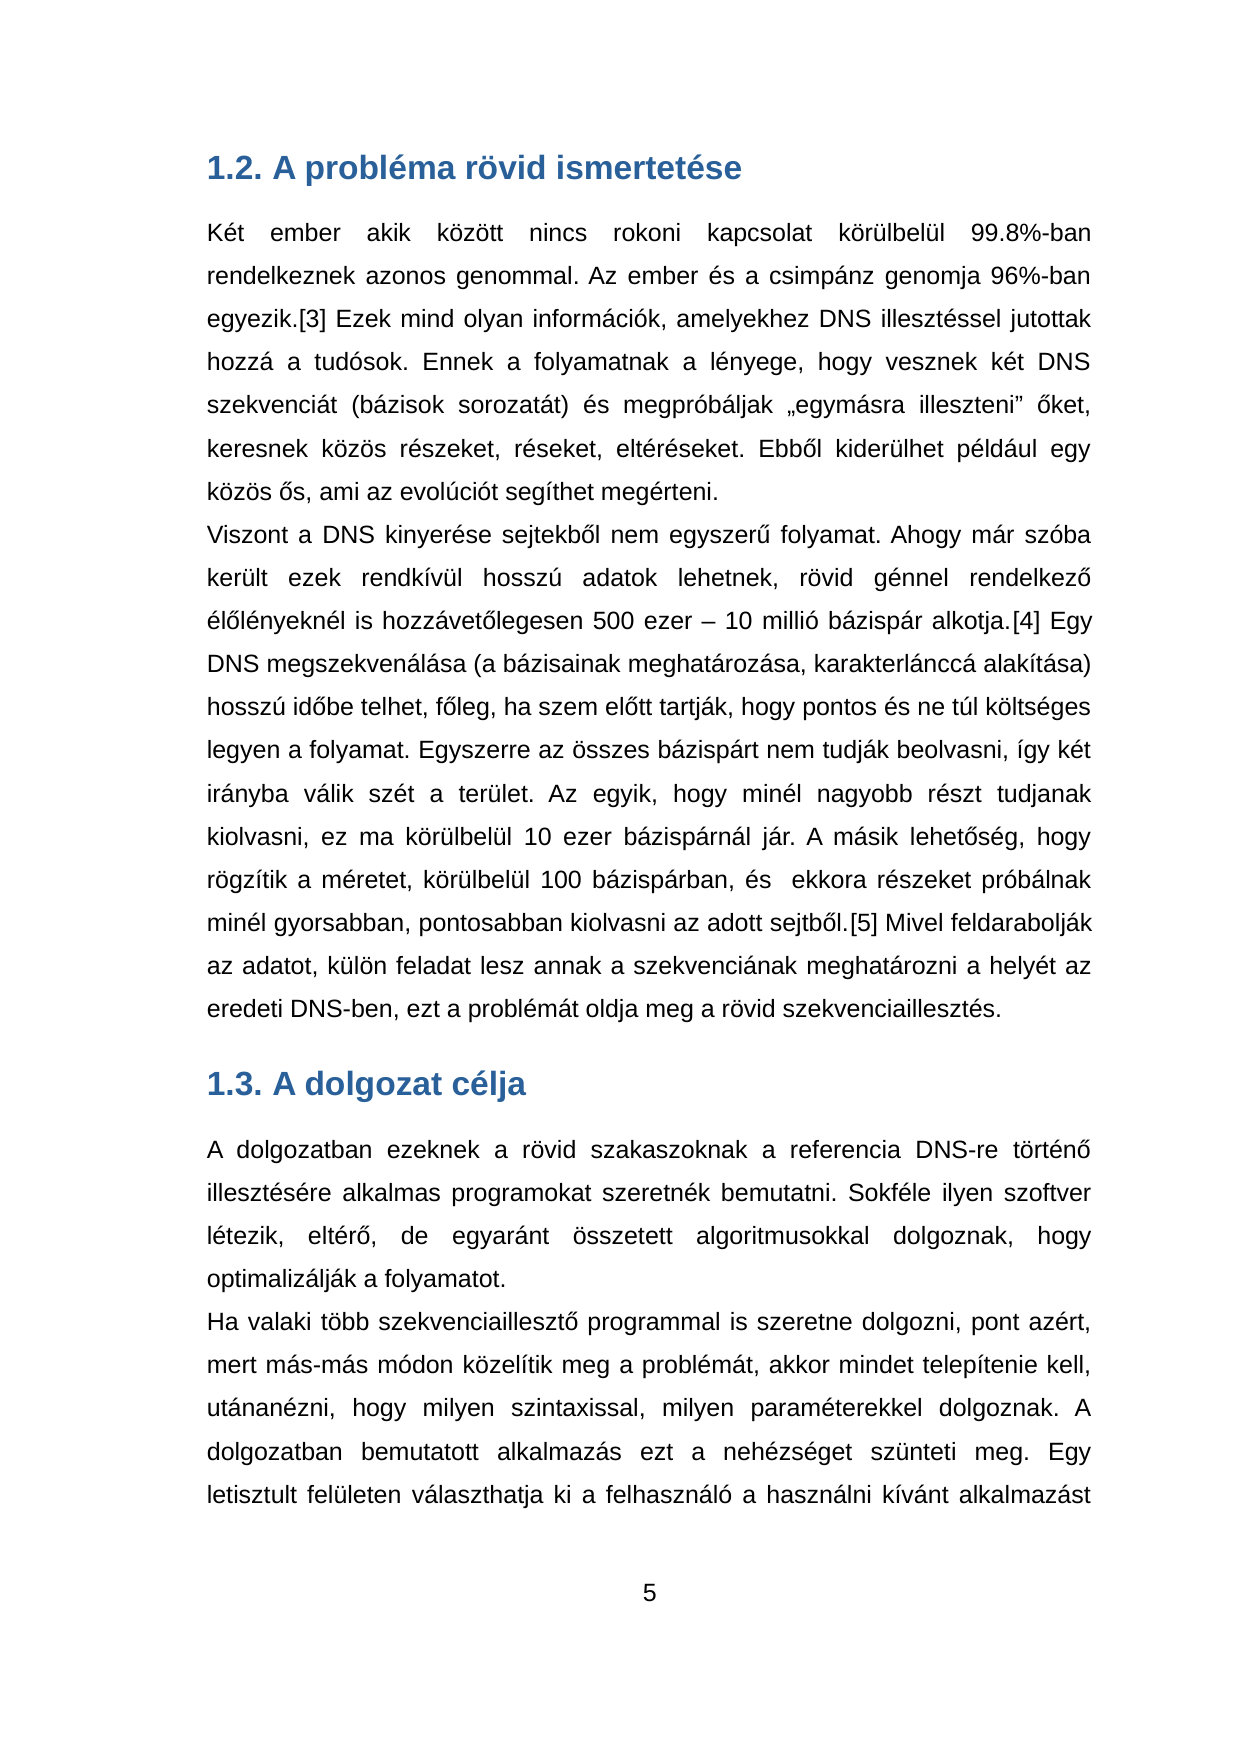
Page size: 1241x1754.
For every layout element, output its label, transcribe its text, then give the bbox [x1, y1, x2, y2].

text A dolgozatban ezeknek a rövid szakaszoknak a referencia DNS-re történő illesztésére alkalmas programokat szeretnék bemutatni. Sokféle ilyen szoftver létezik, eltérő, de egyaránt összetett algoritmusokkal dolgoznak, hogy optimalizálják a folyamatot. [207, 1134, 1093, 1293]
text Két ember akik között nincs rokoni kapcsolat körülbelül 99.8%-ban rendelkeznek azonos genommal. Az ember és a csimpánz genomja 96%-ban egyezik.[3] Ezek mind olyan információk, amelyekhez DNS illesztéssel jutottak hozzá a tudósok. Ennek a folyamatnak a lényege, hogy vesznek két DNS szekvenciát (bázisok sorozatát) és megpróbáljak „egymásra illeszteni” őket, keresnek közös részeket, réseket, eltéréseket. Ebből kiderülhet például egy közös ős, ami az evolúciót segíthet megérteni. [207, 218, 1093, 506]
subtitle A dolgozat célja [207, 1064, 1093, 1103]
subtitle A probléma rövid ismertetése [207, 148, 1093, 186]
text Ha valaki több szekvenciaillesztő programmal is szeretne dolgozni, pont azért, mert más-más módon közelítik meg a problémát, akkor mindet telepítenie kell, utánanézni, hogy milyen szintaxissal, milyen paraméterekkel dolgoznak. A dolgozatban bemutatott alkalmazás ezt a nehézséget szünteti meg. Egy letisztult felületen választhatja ki a felhasználó a használni kívánt alkalmazást [207, 1307, 1093, 1508]
text Viszont a DNS kinyerése sejtekből nem egyszerű folyamat. Ahogy már szóba került ezek rendkívül hosszú adatok lehetnek, rövid génnel rendelkező élőlényeknél is hozzávetőlegesen 500 ezer – 10 millió bázispár alkotja.[4] Egy DNS megszekvenálása (a bázisainak meghatározása, karakterlánccá alakítása) hosszú időbe telhet, főleg, ha szem előtt tartják, hogy pontos és ne túl költséges legyen a folyamat. Egyszerre az összes bázispárt nem tudják beolvasni, így két irányba válik szét a terület. Az egyik, hogy minél nagyobb részt tudjanak kiolvasni, ez ma körülbelül 10 ezer bázispárnál jár. A másik lehetőség, hogy rögzítik a méretet, körülbelül 100 bázispárban, és ekkora részeket próbálnak minél gyorsabban, pontosabban kiolvasni az adott sejtből.[5] Mivel feldarabolják az adatot, külön feladat lesz annak a szekvenciának meghatározni a helyét az eredeti DNS-ben, ezt a problémát oldja meg a rövid szekvenciaillesztés. [207, 520, 1093, 1023]
